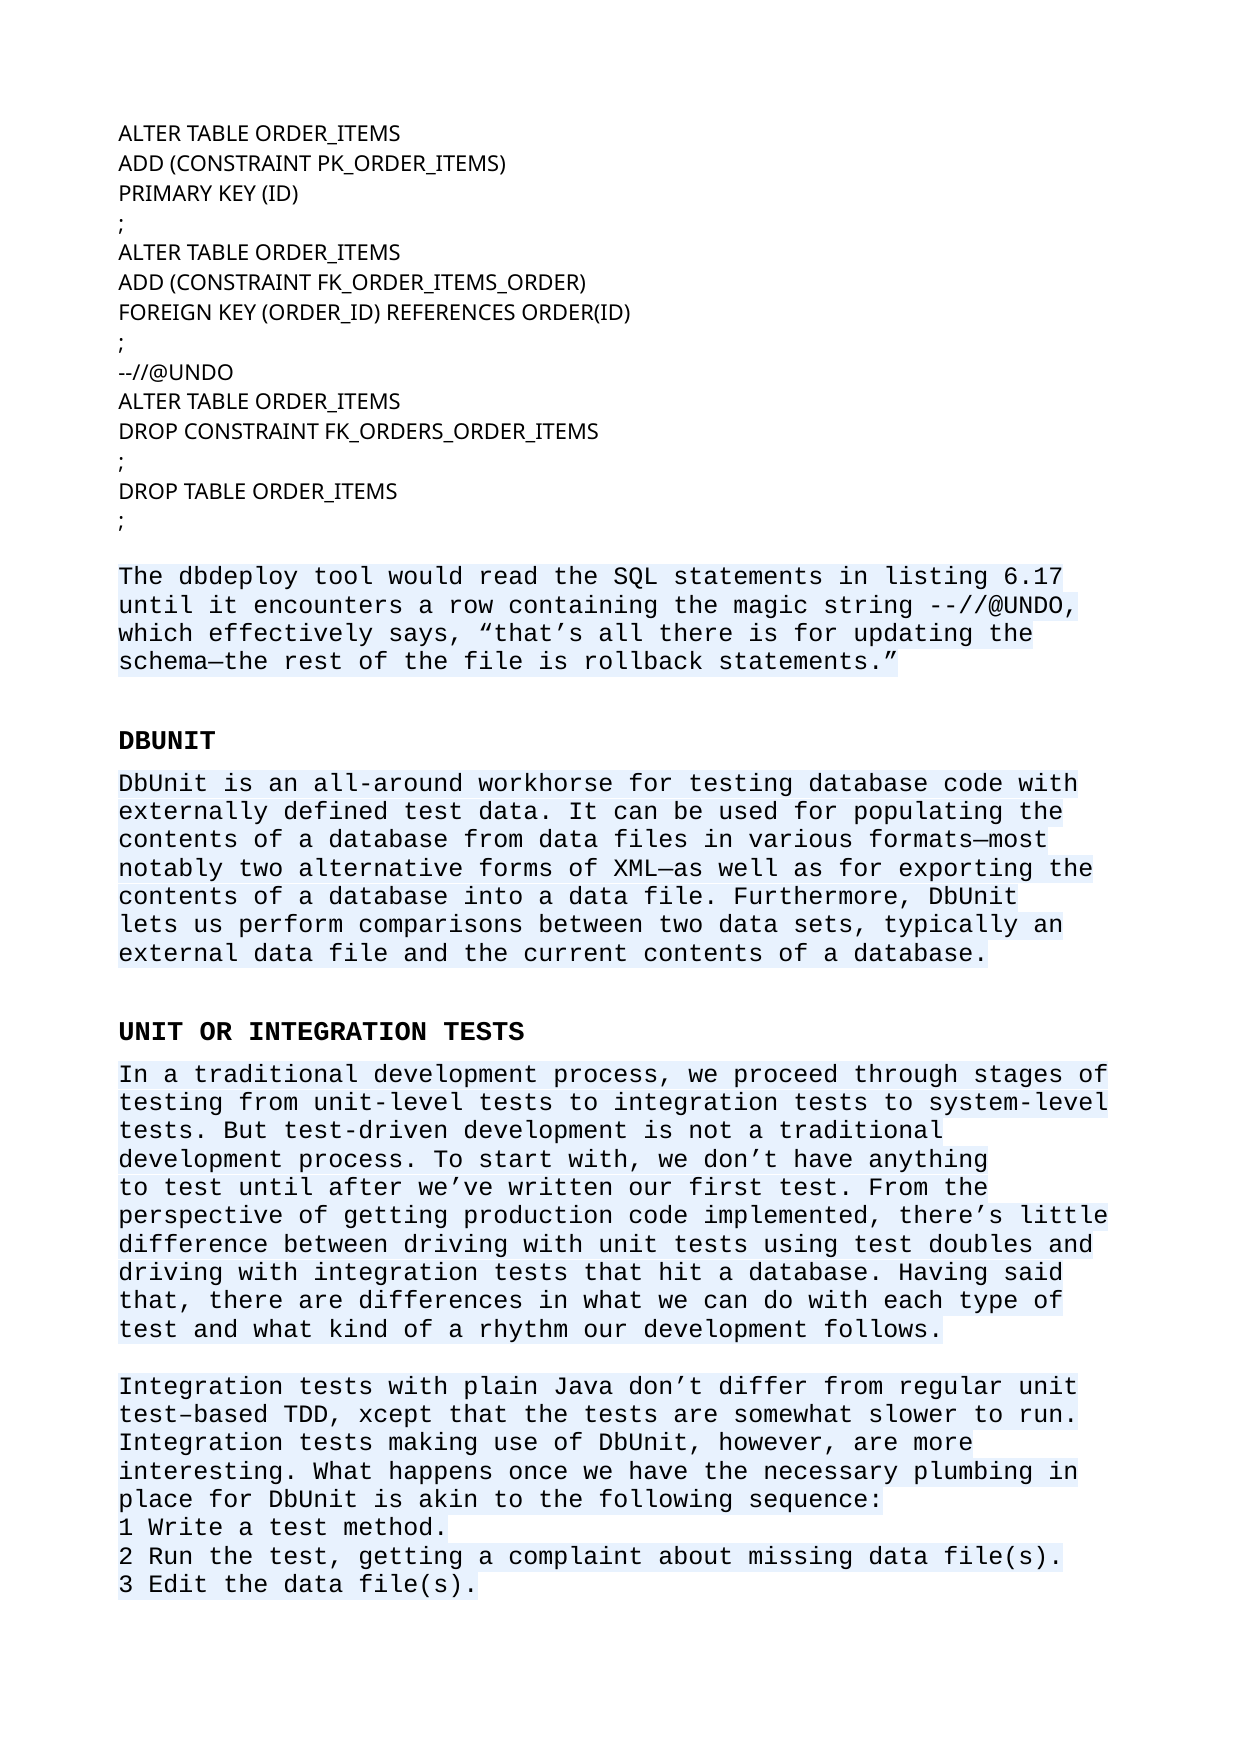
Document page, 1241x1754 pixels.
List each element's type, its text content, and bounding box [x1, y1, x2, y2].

text to test until after we’ve written our first test. From the perspective of getting production code implemented, there’s little difference between driving with unit tests using test doubles and driving with integration tests that hit a database. Having said that, there are differences in what we can do with each type of test and what kind of a rhythm our development follows. [118, 1174, 1122, 1344]
text 1 Write a test method. [118, 1515, 1122, 1543]
text 3 Edit the data file(s). [118, 1572, 1122, 1600]
text PRIMARY KEY (ID) [118, 178, 1122, 207]
text FOREIGN KEY (ORDER_ID) REFERENCES ORDER(ID) [118, 297, 1122, 327]
text ALTER TABLE ORDER_ITEMS [118, 237, 1122, 267]
text In a traditional development process, we proceed through stages of testing from unit-level tests to integration tests to system-level tests. But test-driven development is not a traditional development process. To start with, we don’t have anything [118, 1061, 1122, 1174]
text ; [118, 505, 1122, 535]
text The dbdeploy tool would read the SQL statements in listing 6.17 until it encounters a row containing the magic string --//@UNDO, which effectively says, “that’s all there is for updating the schema—the rest of the file is rollback statements.” [118, 564, 1122, 677]
subtitle DBUNIT [118, 727, 1122, 758]
text Integration tests with plain Java don’t differ from regular unit test–based TDD, xcept that the tests are somewhat slower to run. Integration tests making use of DbUnit, however, are more interesting. What happens once we have the necessary plumbing in place for DbUnit is akin to the following sequence: [118, 1373, 1122, 1515]
text ADD (CONSTRAINT FK_ORDER_ITEMS_ORDER) [118, 267, 1122, 297]
text DROP TABLE ORDER_ITEMS [118, 476, 1122, 505]
subtitle UNIT OR INTEGRATION TESTS [118, 1018, 1122, 1049]
text ALTER TABLE ORDER_ITEMS [118, 118, 1122, 148]
text ; [118, 207, 1122, 237]
text 2 Run the test, getting a complaint about missing data file(s). [118, 1543, 1122, 1572]
text ; [118, 446, 1122, 476]
text DROP CONSTRAINT FK_ORDERS_ORDER_ITEMS [118, 416, 1122, 446]
text ALTER TABLE ORDER_ITEMS [118, 386, 1122, 416]
text ADD (CONSTRAINT PK_ORDER_ITEMS) [118, 148, 1122, 178]
text --//@UNDO [118, 356, 1122, 386]
text lets us perform comparisons between two data sets, typically an external data file and the current contents of a database. [118, 912, 1122, 968]
text ; [118, 327, 1122, 356]
text DbUnit is an all-around workhorse for testing database code with externally defined test data. It can be used for populating the contents of a database from data files in various formats—most notably two alternative forms of XML—as well as for exporting the contents of a database into a data file. Furthermore, DbUnit [118, 770, 1122, 912]
